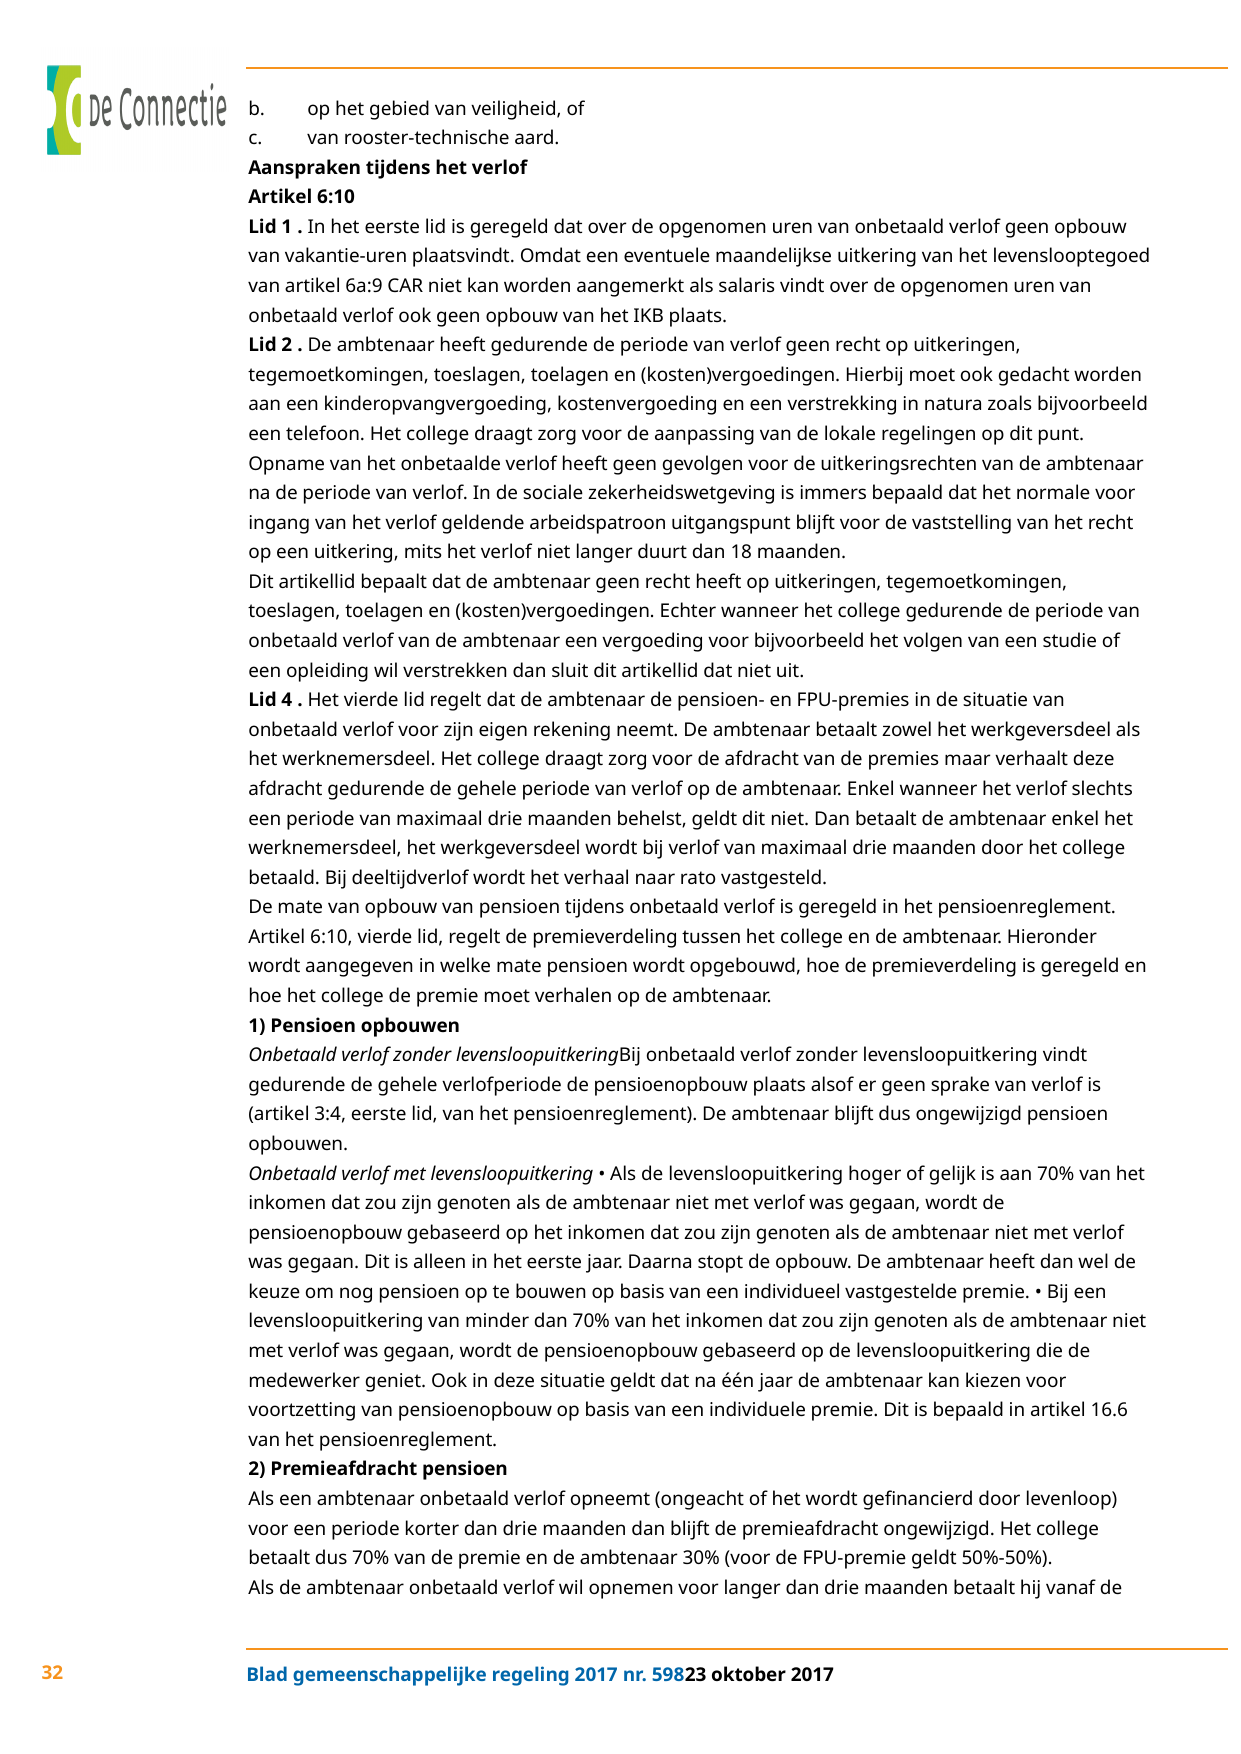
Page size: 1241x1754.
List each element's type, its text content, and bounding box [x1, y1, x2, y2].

picture [41, 47, 231, 172]
text Opname van het onbetaalde verlof heeft geen gevolgen voor de uitkeringsrechten van de ambtenaar na de periode van verlof. In de sociale zekerheidswetgeving is immers bepaald dat het normale voor ingang van het verlof geldende arbeidspatroon uitgangspunt blijft voor de vaststelling van het recht op een uitkering, mits het verlof niet langer duurt dan 18 maanden. [248, 450, 1152, 564]
text Aanspraken tijdens het verlof [248, 154, 1152, 180]
text Lid 4 . Het vierde lid regelt dat de ambtenaar de pensioen- en FPU-premies in de situatie van onbetaald verlof voor zijn eigen rekening neemt. De ambtenaar betaalt zowel het werkgeversdeel als het werknemersdeel. Het college draagt zorg voor de afdracht van de premies maar verhaalt deze afdracht gedurende de gehele periode van verlof op de ambtenaar. Enkel wanneer het verlof slechts een periode van maximaal drie maanden behelst, geldt dit niet. Dan betaalt de ambtenaar enkel het werknemersdeel, het werkgeversdeel wordt bij verlof van maximaal drie maanden door het college betaald. Bij deeltijdverlof wordt het verhaal naar rato vastgesteld. [248, 686, 1152, 890]
text Lid 2 . De ambtenaar heeft gedurende de periode van verlof geen recht op uitkeringen, tegemoetkomingen, toeslagen, toelagen en (kosten)vergoedingen. Hierbij moet ook gedacht worden aan een kinderopvangvergoeding, kostenvergoeding en een verstrekking in natura zoals bijvoorbeeld een telefoon. Het college draagt zorg voor de aanpassing van de lokale regelingen op dit punt. [248, 331, 1152, 446]
text Onbetaald verlof met levensloopuitkering • Als de levensloopuitkering hoger of gelijk is aan 70% van het inkomen dat zou zijn genoten als de ambtenaar niet met verlof was gegaan, wordt de pensioenopbouw gebaseerd op het inkomen dat zou zijn genoten als de ambtenaar niet met verlof was gegaan. Dit is alleen in het eerste jaar. Daarna stopt de opbouw. De ambtenaar heeft dan wel de keuze om nog pensioen op te bouwen op basis van een individueel vastgestelde premie. • Bij een levensloopuitkering van minder dan 70% van het inkomen dat zou zijn genoten als de ambtenaar niet met verlof was gegaan, wordt de pensioenopbouw gebaseerd op de levensloopuitkering die de medewerker geniet. Ook in deze situatie geldt dat na één jaar de ambtenaar kan kiezen voor voortzetting van pensioenopbouw op basis van een individuele premie. Dit is bepaald in artikel 16.6 van het pensioenreglement. [248, 1160, 1152, 1452]
list op het gebied van veiligheid, of [248, 95, 1152, 121]
list van rooster-technische aard. [248, 124, 1152, 150]
text 2) Premieafdracht pensioen [248, 1456, 1152, 1481]
text 1) Pensioen opbouwen [248, 1012, 1152, 1038]
text Artikel 6:10 [248, 183, 1152, 209]
text Dit artikellid bepaalt dat de ambtenaar geen recht heeft op uitkeringen, tegemoetkomingen, toeslagen, toelagen en (kosten)vergoedingen. Echter wanneer het college gedurende de periode van onbetaald verlof van de ambtenaar een vergoeding voor bijvoorbeeld het volgen van een studie of een opleiding wil verstrekken dan sluit dit artikellid dat niet uit. [248, 568, 1152, 683]
text Als de ambtenaar onbetaald verlof wil opnemen voor langer dan drie maanden betaalt hij vanaf de [248, 1574, 1152, 1600]
text Onbetaald verlof zonder levensloopuitkeringBij onbetaald verlof zonder levensloopuitkering vindt gedurende de gehele verlofperiode de pensioenopbouw plaats alsof er geen sprake van verlof is (artikel 3:4, eerste lid, van het pensioenreglement). De ambtenaar blijft dus ongewijzigd pensioen opbouwen. [248, 1041, 1152, 1156]
text Lid 1 . In het eerste lid is geregeld dat over de opgenomen uren van onbetaald verlof geen opbouw van vakantie-uren plaatsvindt. Omdat een eventuele maandelijkse uitkering van het levenslooptegoed van artikel 6a:9 CAR niet kan worden aangemerkt als salaris vindt over de opgenomen uren van onbetaald verlof ook geen opbouw van het IKB plaats. [248, 213, 1152, 328]
text Als een ambtenaar onbetaald verlof opneemt (ongeacht of het wordt gefinancierd door levenloop) voor een periode korter dan drie maanden dan blijft de premieafdracht ongewijzigd. Het college betaalt dus 70% van de premie en de ambtenaar 30% (voor de FPU-premie geldt 50%-50%). [248, 1485, 1152, 1570]
text De mate van opbouw van pensioen tijdens onbetaald verlof is geregeld in het pensioenreglement. Artikel 6:10, vierde lid, regelt de premieverdeling tussen het college en de ambtenaar. Hieronder wordt aangegeven in welke mate pensioen wordt opgebouwd, hoe de premieverdeling is geregeld en hoe het college de premie moet verhalen op de ambtenaar. [248, 893, 1152, 1008]
